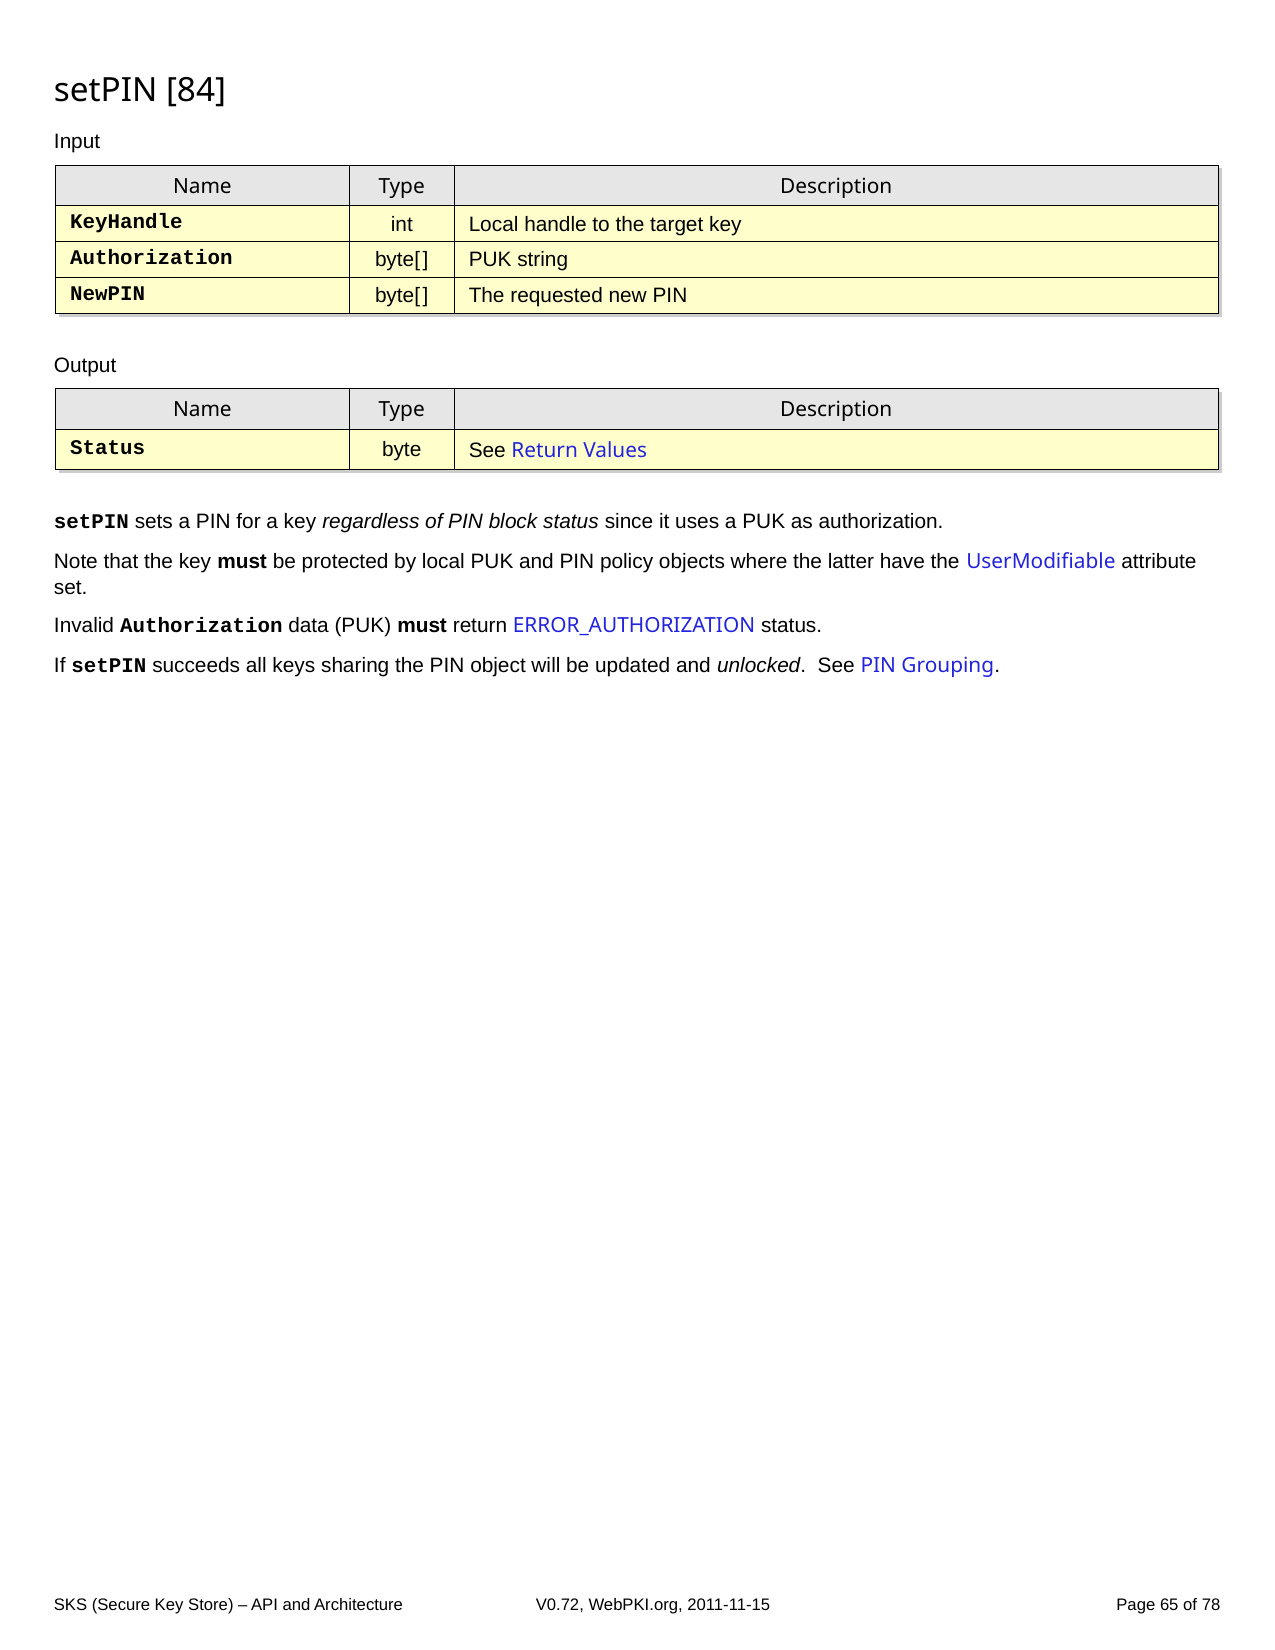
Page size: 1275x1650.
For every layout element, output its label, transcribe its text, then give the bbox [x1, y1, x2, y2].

table_cell Authorization [56, 242, 349, 277]
table_cell byte [350, 430, 454, 469]
table_header Type [350, 166, 454, 205]
text Output [54, 352, 1221, 376]
table_cell Local handle to the target key [455, 206, 1218, 241]
table_cell PUK string [455, 242, 1218, 277]
text Note that the key must be protected by local PUK and PIN policy objects where the latter have the UserModifiable attribute set. [54, 546, 1221, 598]
text Invalid Authorization data (PUK) must return ERROR_AUTHORIZATION status. [54, 610, 1221, 639]
table_cell KeyHandle [56, 206, 349, 241]
text setPIN sets a PIN for a key regardless of PIN block status since it uses a PUK as authorization. [54, 508, 1221, 534]
table_header Description [455, 389, 1218, 429]
text Input [54, 129, 1221, 153]
table_cell int [350, 206, 454, 241]
table_cell Status [56, 430, 349, 469]
table_cell byte⁮[ ] [350, 278, 454, 313]
table_header Name [56, 389, 349, 429]
table_header Description [455, 166, 1218, 205]
table_cell byte⁮[ ] [350, 242, 454, 277]
subtitle setPIN [84] [54, 66, 1221, 111]
table_cell See Return Values [455, 430, 1218, 469]
table_cell NewPIN [56, 278, 349, 313]
text If setPIN succeeds all keys sharing the PIN object will be updated and unlocked. See PIN Grouping. [54, 651, 1221, 679]
table_header Name [56, 166, 349, 205]
table_cell The requested new PIN [455, 278, 1218, 313]
table_header Type [350, 389, 454, 429]
